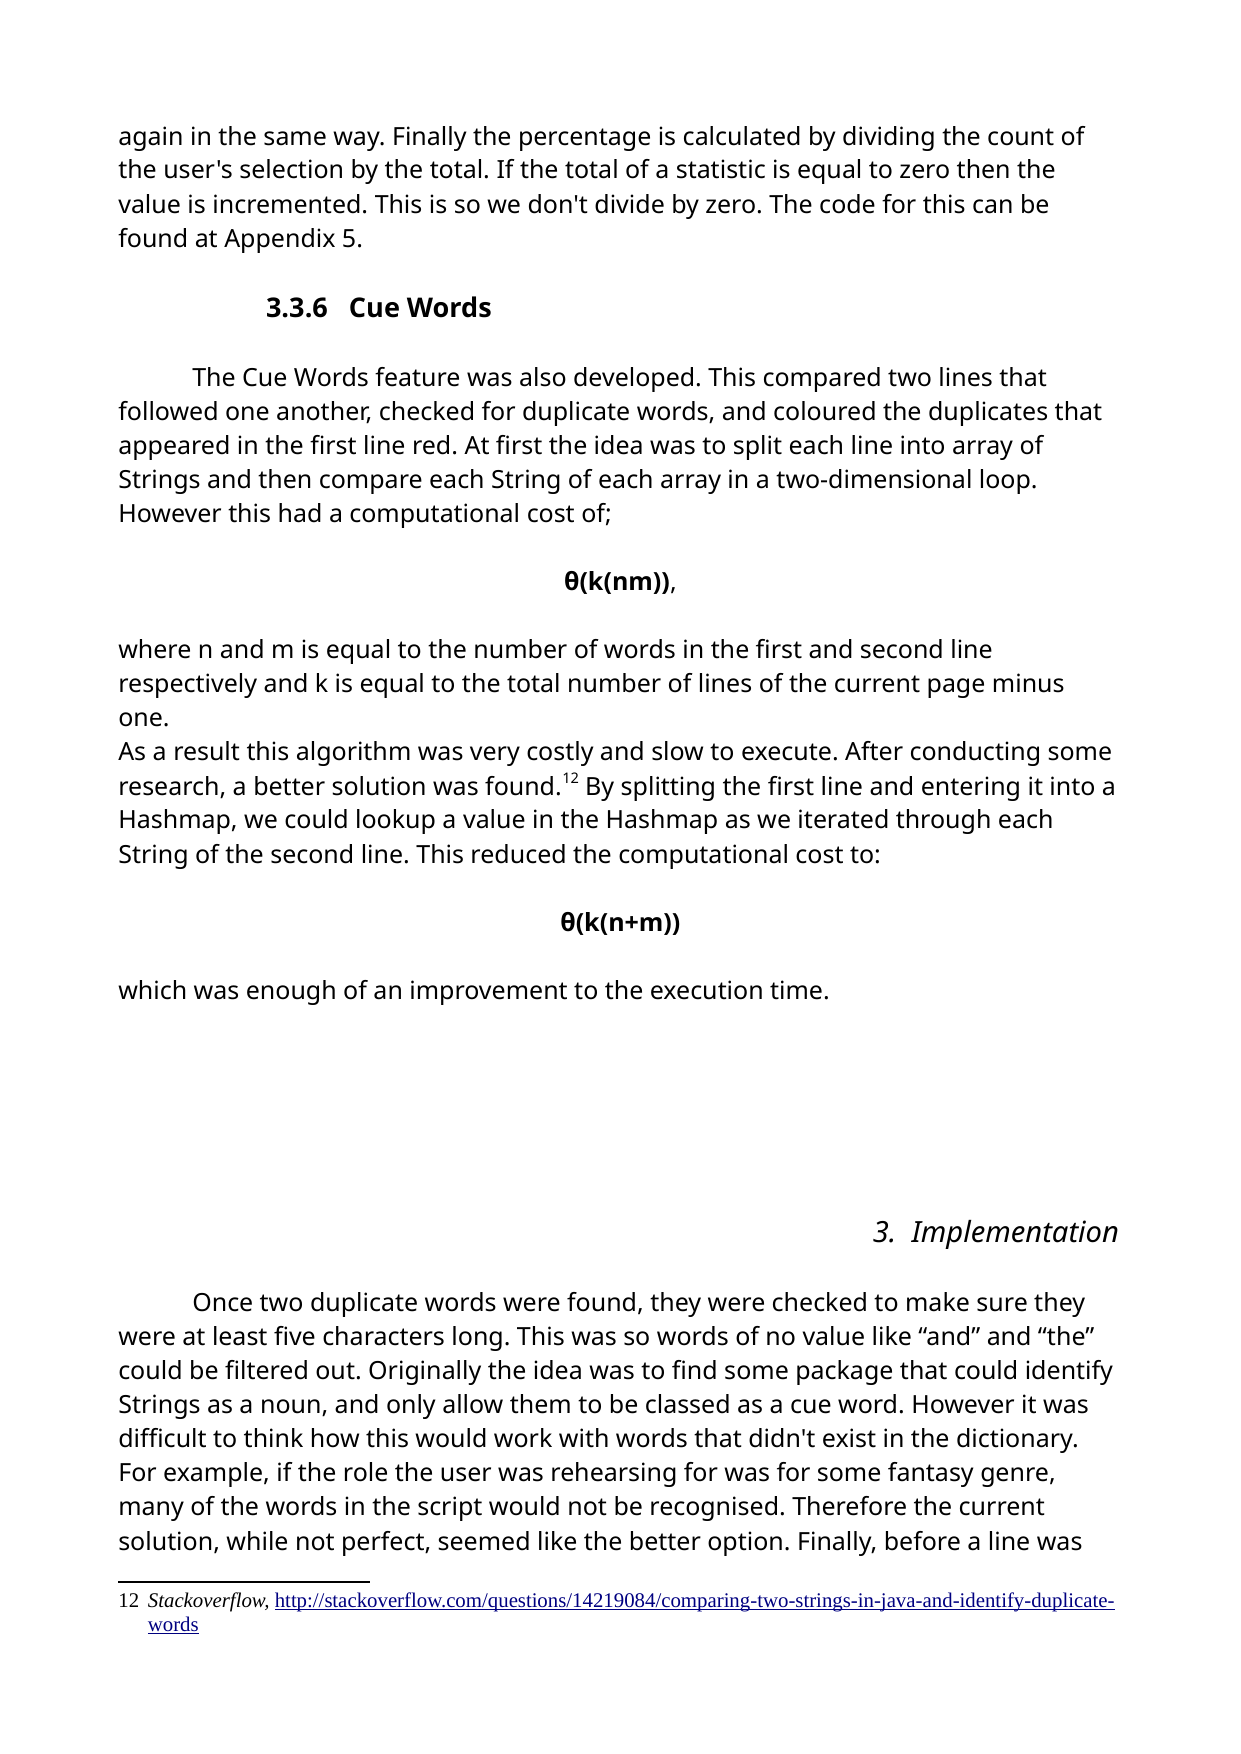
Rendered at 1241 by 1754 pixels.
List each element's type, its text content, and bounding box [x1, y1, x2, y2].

text θ(k(n+m)) [118, 904, 1122, 938]
text again in the same way. Finally the percentage is calculated by dividing the count of the user's selection by the total. If the total of a statistic is equal to zero then the value is incremented. This is so we don't divide by zero. The code for this can be found at Appendix 5. [118, 118, 1122, 254]
text θ(k(nm)), [118, 564, 1122, 598]
text The Cue Words feature was also developed. This compared two lines that followed one another, checked for duplicate words, and coloured the duplicates that appeared in the first line red. At first the idea was to split each line into array of Strings and then compare each String of each array in a two-dimensional loop. However this had a computational cost of; [118, 359, 1122, 530]
text Once two duplicate words were found, they were checked to make sure they were at least five characters long. This was so words of no value like “and” and “the” could be filtered out. Originally the idea was to find some package that could identify Strings as a noun, and only allow them to be classed as a cue word. However it was difficult to think how this would work with words that didn't exist in the dictionary. For example, if the role the user was rehearsing for was for some fantasy genre, many of the words in the script would not be recognised. Therefore the current solution, while not perfect, seemed like the better option. Finally, before a line was [118, 1285, 1122, 1557]
text 3.3.6 Cue Words [118, 288, 1122, 325]
text 3. Implementation [118, 1211, 1122, 1251]
text Stackoverflow, http://stackoverflow.com/questions/14219084/comparing-two-strings-in-java-and-identify-duplicate-words [118, 1588, 1122, 1636]
text which was enough of an improvement to the execution time. [118, 972, 1122, 1007]
text where n and m is equal to the number of words in the first and second line respectively and k is equal to the total number of lines of the current page minus one. [118, 632, 1122, 734]
text As a result this algorithm was very costly and slow to execute. After conducting some research, a better solution was found. By splitting the first line and entering it into a Hashmap, we could lookup a value in the Hashmap as we iterated through each String of the second line. This reduced the computational cost to: [118, 734, 1122, 870]
